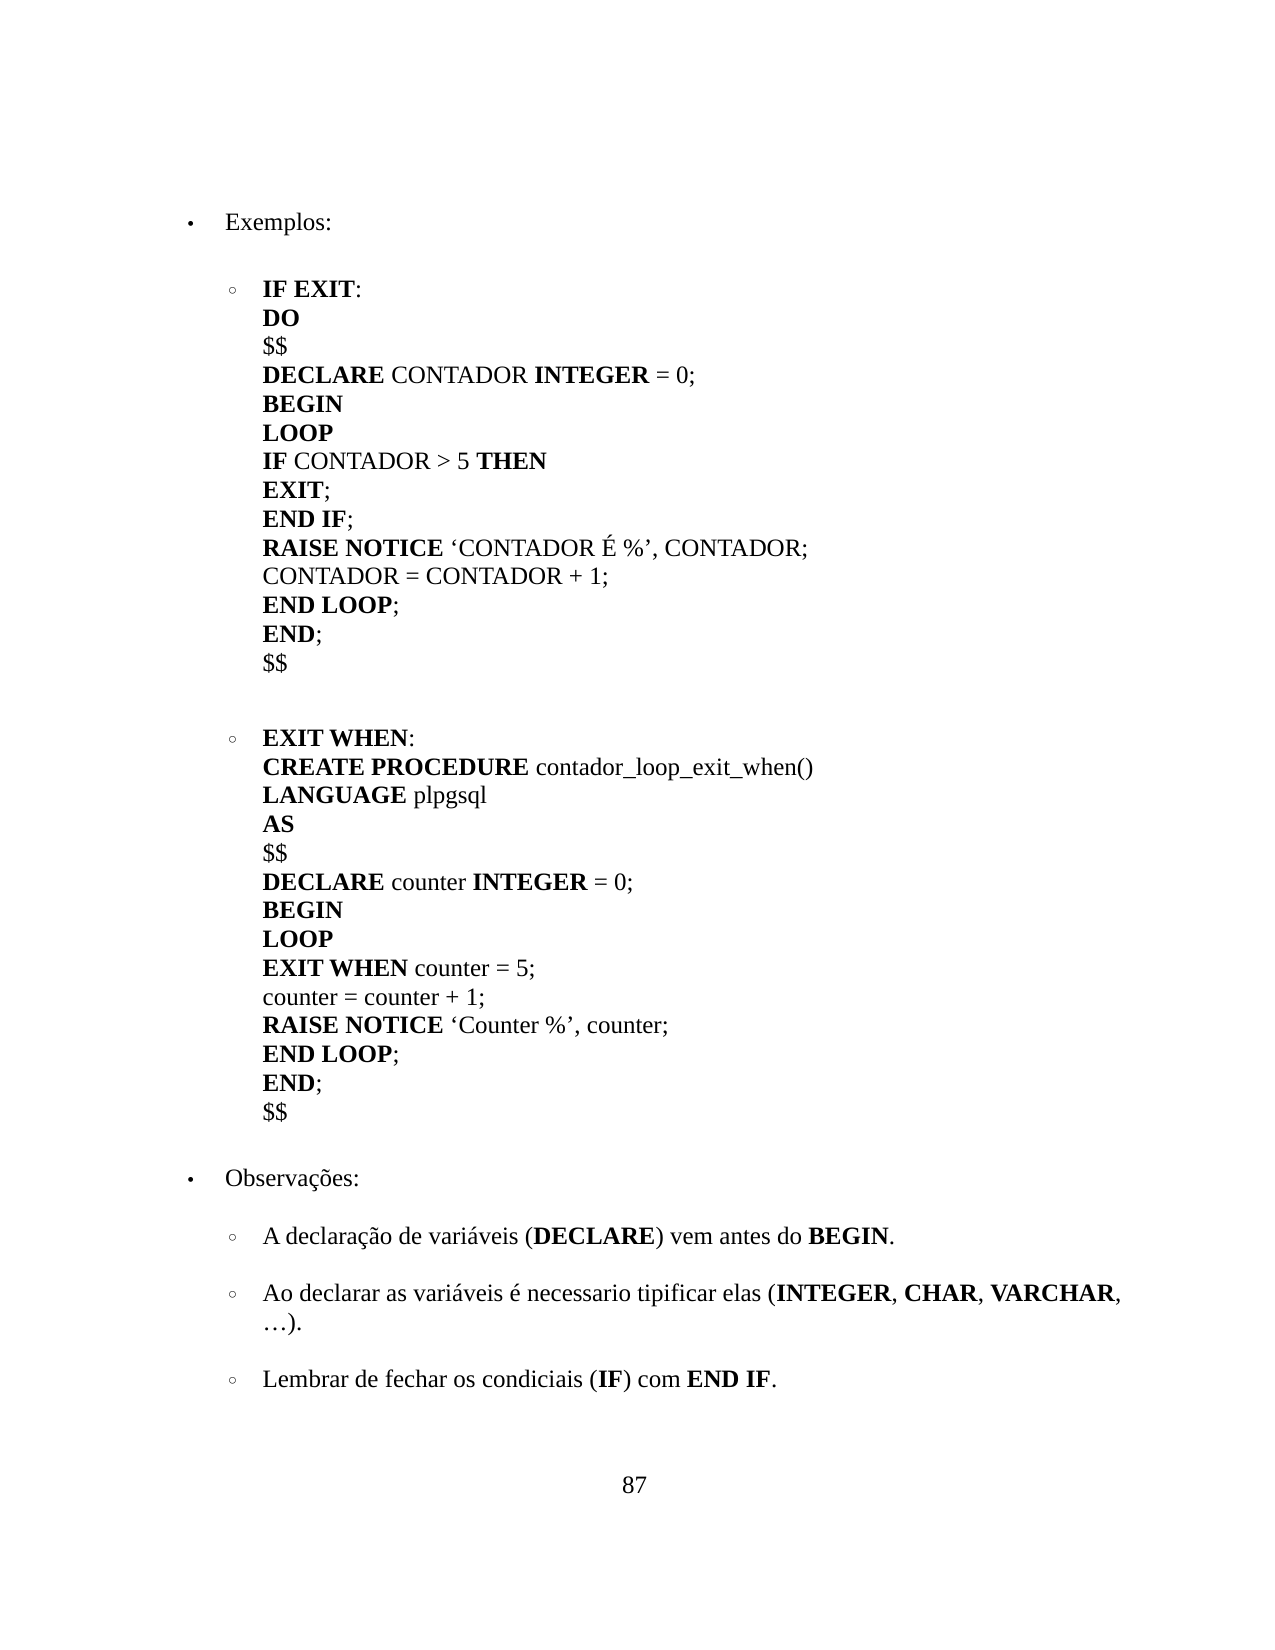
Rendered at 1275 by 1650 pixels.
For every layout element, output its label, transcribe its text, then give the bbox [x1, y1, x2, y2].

list IF EXIT: DO $$ DECLARE CONTADOR INTEGER = 0; BEGIN LOOP IF CONTADOR > 5 THEN EXIT; END IF; RAISE NOTICE ‘CONTADOR É %’, CONTADOR; CONTADOR = CONTADOR + 1; END LOOP; END; $$ [225, 274, 1125, 705]
list [225, 150, 1125, 179]
list A declaração de variáveis (DECLARE) vem antes do BEGIN. [225, 1221, 1125, 1278]
list Exemplos: [187, 207, 1125, 265]
list Observações: [187, 1163, 1125, 1221]
list Ao declarar as variáveis é necessario tipificar elas (INTEGER, CHAR, VARCHAR, …). [225, 1278, 1125, 1364]
list Lembrar de fechar os condiciais (IF) com END IF. [225, 1364, 1125, 1422]
list EXIT WHEN: CREATE PROCEDURE contador_loop_exit_when() LANGUAGE plpgsql AS $$ DECLARE counter INTEGER = 0; BEGIN LOOP EXIT WHEN counter = 5; counter = counter + 1; RAISE NOTICE ‘Counter %’, counter; END LOOP; END; $$ [225, 723, 1125, 1154]
